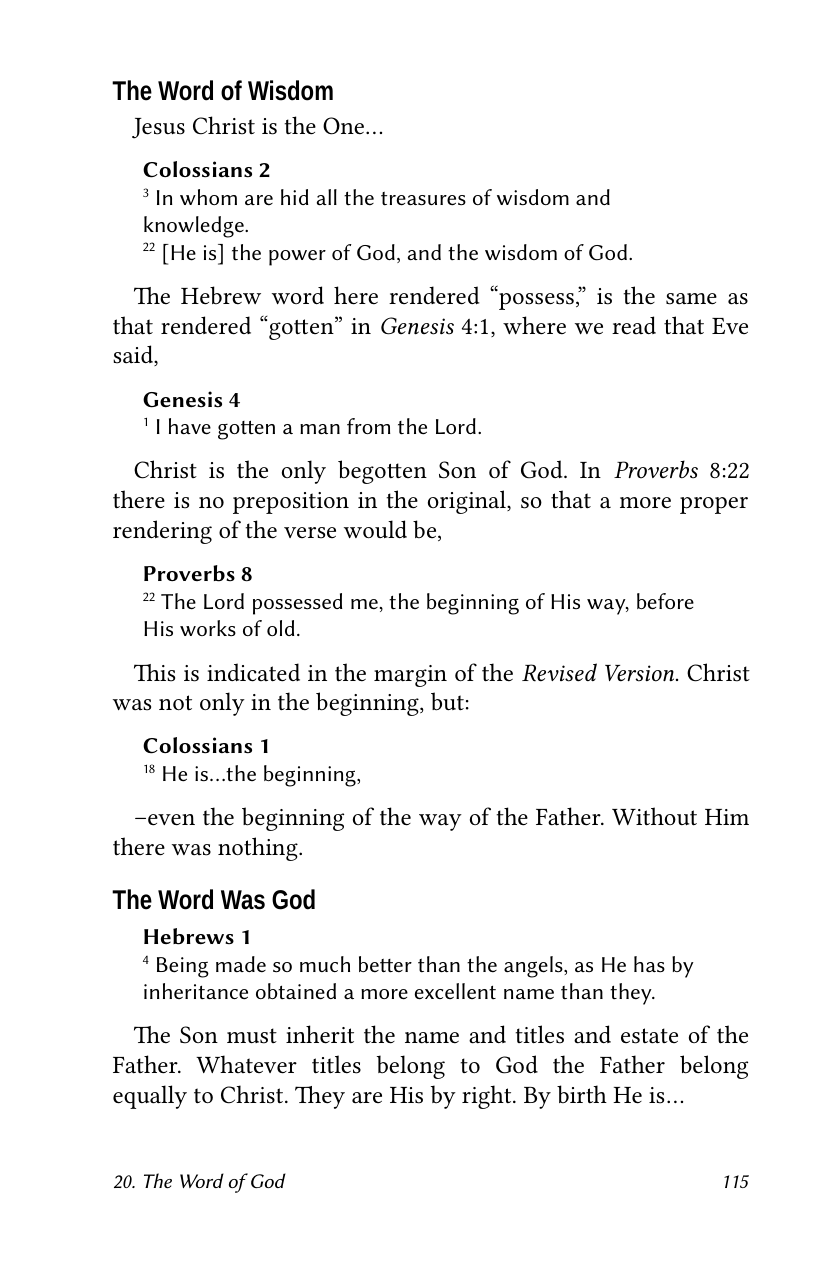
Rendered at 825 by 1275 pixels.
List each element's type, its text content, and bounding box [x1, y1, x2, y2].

text Proverbs 8 [142, 561, 750, 587]
text Colossians 2 [142, 157, 750, 183]
text –even the beginning of the way of the Father. Without Him there was nothing. [112, 803, 750, 862]
text Hebrews 1 [142, 924, 750, 950]
text This is indicated in the margin of the Revised Version. Christ was not only in the beginning, but: [112, 658, 750, 717]
text 22 The Lord possessed me, the beginning of His way, before His works of old. [142, 589, 720, 642]
text The Son must inherit the name and titles and estate of the Father. Whatever titles belong to God the Father belong equally to Christ. They are His by right. By birth He is... [112, 1022, 750, 1110]
text Genesis 4 [142, 386, 750, 413]
text 22 [He is] the power of God, and the wisdom of God. [142, 239, 720, 266]
text 3 In whom are hid all the treasures of wisdom and knowledge. [142, 184, 720, 238]
subtitle The Word Was God [112, 884, 750, 915]
text 1 I have gotten a man from the Lord. [142, 414, 720, 440]
text 4 Being made so much better than the angels, as He has by inheritance obtained a more excellent name than they. [142, 952, 720, 1005]
text Colossians 1 [142, 733, 750, 759]
text 18 He is...the beginning, [142, 761, 720, 787]
subtitle The Word of Wisdom [112, 75, 750, 106]
text Christ is the only begotten Son of God. In Proverbs 8:22 there is no preposition in the original, so that a more proper rendering of the verse would be, [112, 456, 750, 545]
text The Hebrew word here rendered “possess,” is the same as that rendered “gotten” in Genesis 4:1, where we read that Eve said, [112, 282, 750, 370]
text Jesus Christ is the One… [112, 112, 750, 141]
